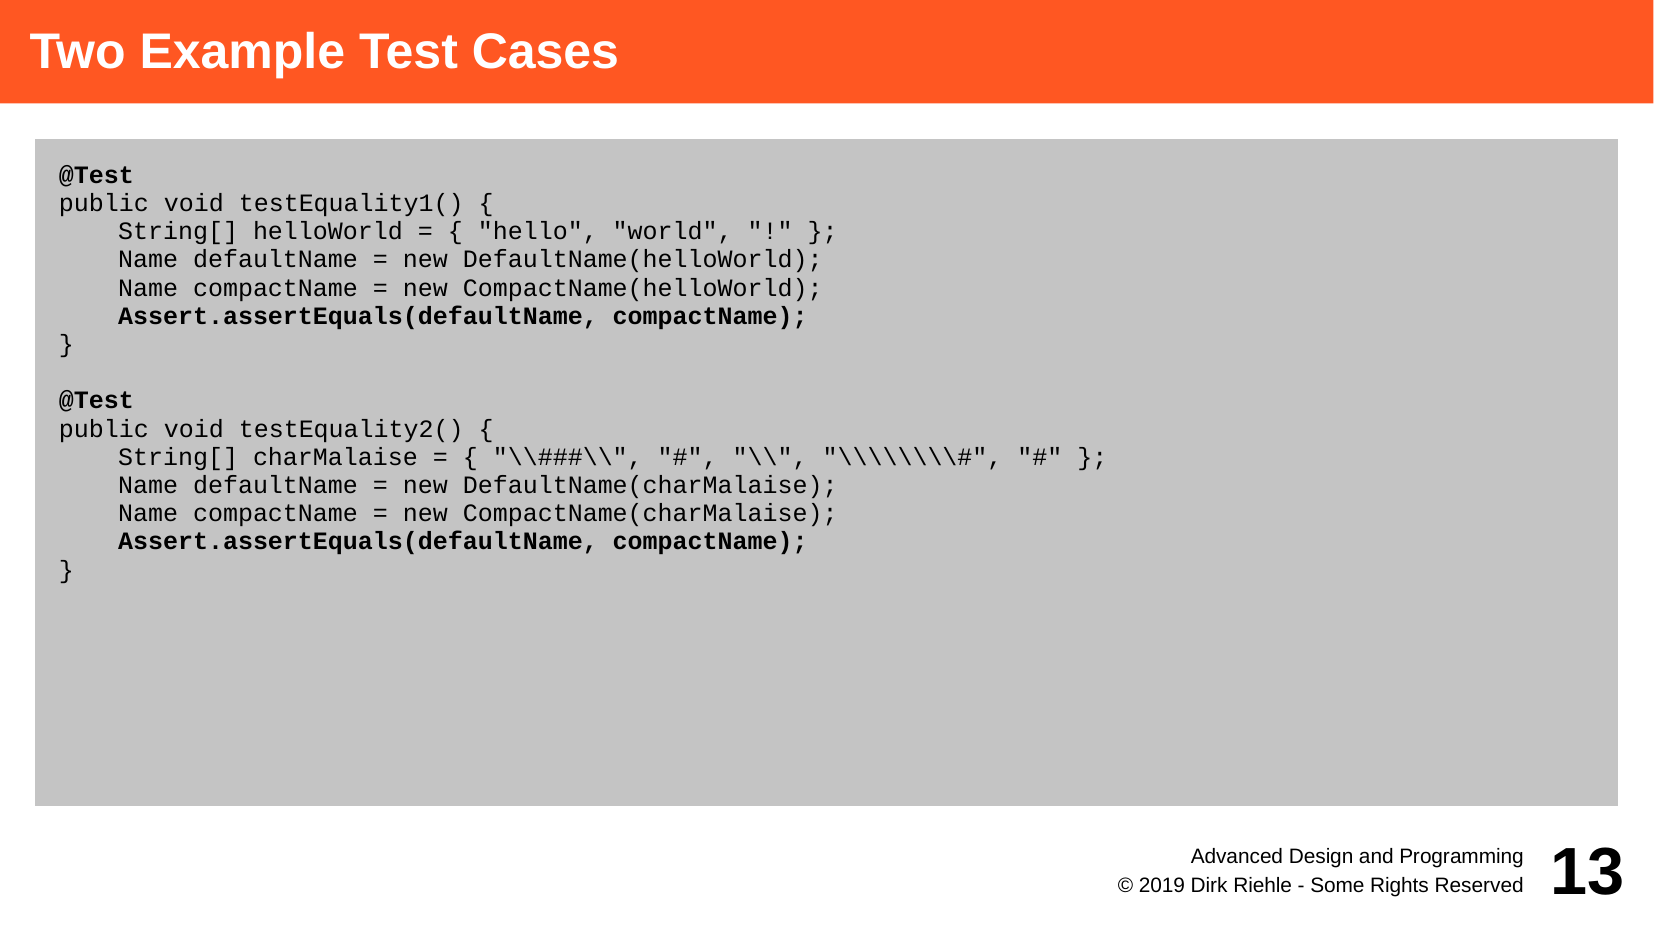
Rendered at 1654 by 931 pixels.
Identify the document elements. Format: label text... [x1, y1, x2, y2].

title Two Example Test Cases [0, 0, 1654, 104]
text_box @Test public void testEquality1() { String[] helloWorld = { "hello", "world", "!" }; Name defaultName = new DefaultName(helloWorld); Name compactName = new CompactName(helloWorld); Assert.assertEquals(defaultName, compactName); } @Test public void testEquality2() { String[] charMalaise = { "\\###\\", "#", "\\", "\\\\\\\\#", "#" }; Name defaultName = new DefaultName(charMalaise); Name compactName = new CompactName(charMalaise); Assert.assertEquals(defaultName, compactName); } [29, 132, 1625, 813]
